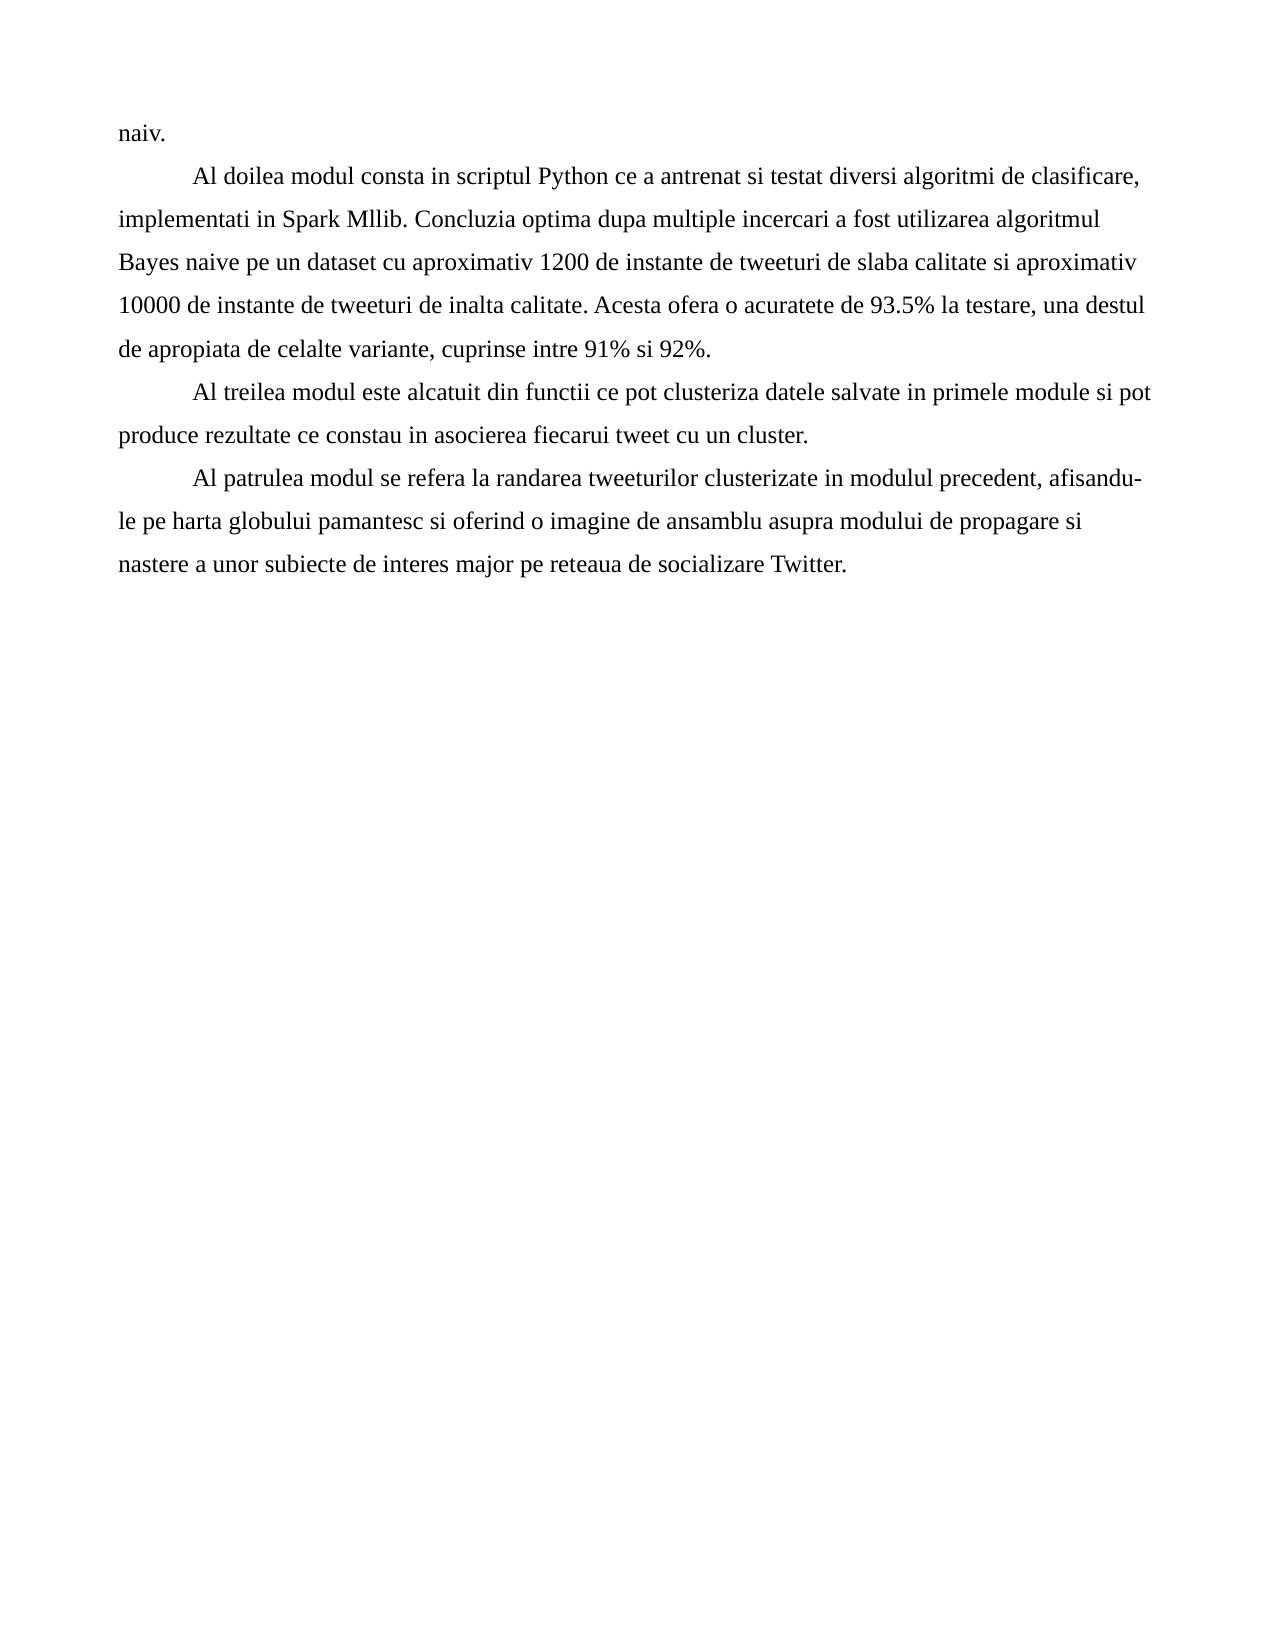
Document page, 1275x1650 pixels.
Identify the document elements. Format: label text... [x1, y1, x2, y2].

text Al doilea modul consta in scriptul Python ce a antrenat si testat diversi algoritmi de clasificare, implementati in Spark Mllib. Concluzia optima dupa multiple incercari a fost utilizarea algoritmul Bayes naive pe un dataset cu aproximativ 1200 de instante de tweeturi de slaba calitate si aproximativ 10000 de instante de tweeturi de inalta calitate. Acesta ofera o acuratete de 93.5% la testare, una destul de apropiata de celalte variante, cuprinse intre 91% si 92%. [118, 161, 1157, 362]
text Al patrulea modul se refera la randarea tweeturilor clusterizate in modulul precedent, afisandu-le pe harta globului pamantesc si oferind o imagine de ansamblu asupra modului de propagare si nastere a unor subiecte de interes major pe reteaua de socializare Twitter. [118, 463, 1157, 578]
text naiv. [118, 118, 1157, 147]
text Al treilea modul este alcatuit din functii ce pot clusteriza datele salvate in primele module si pot produce rezultate ce constau in asocierea fiecarui tweet cu un cluster. [118, 377, 1157, 449]
